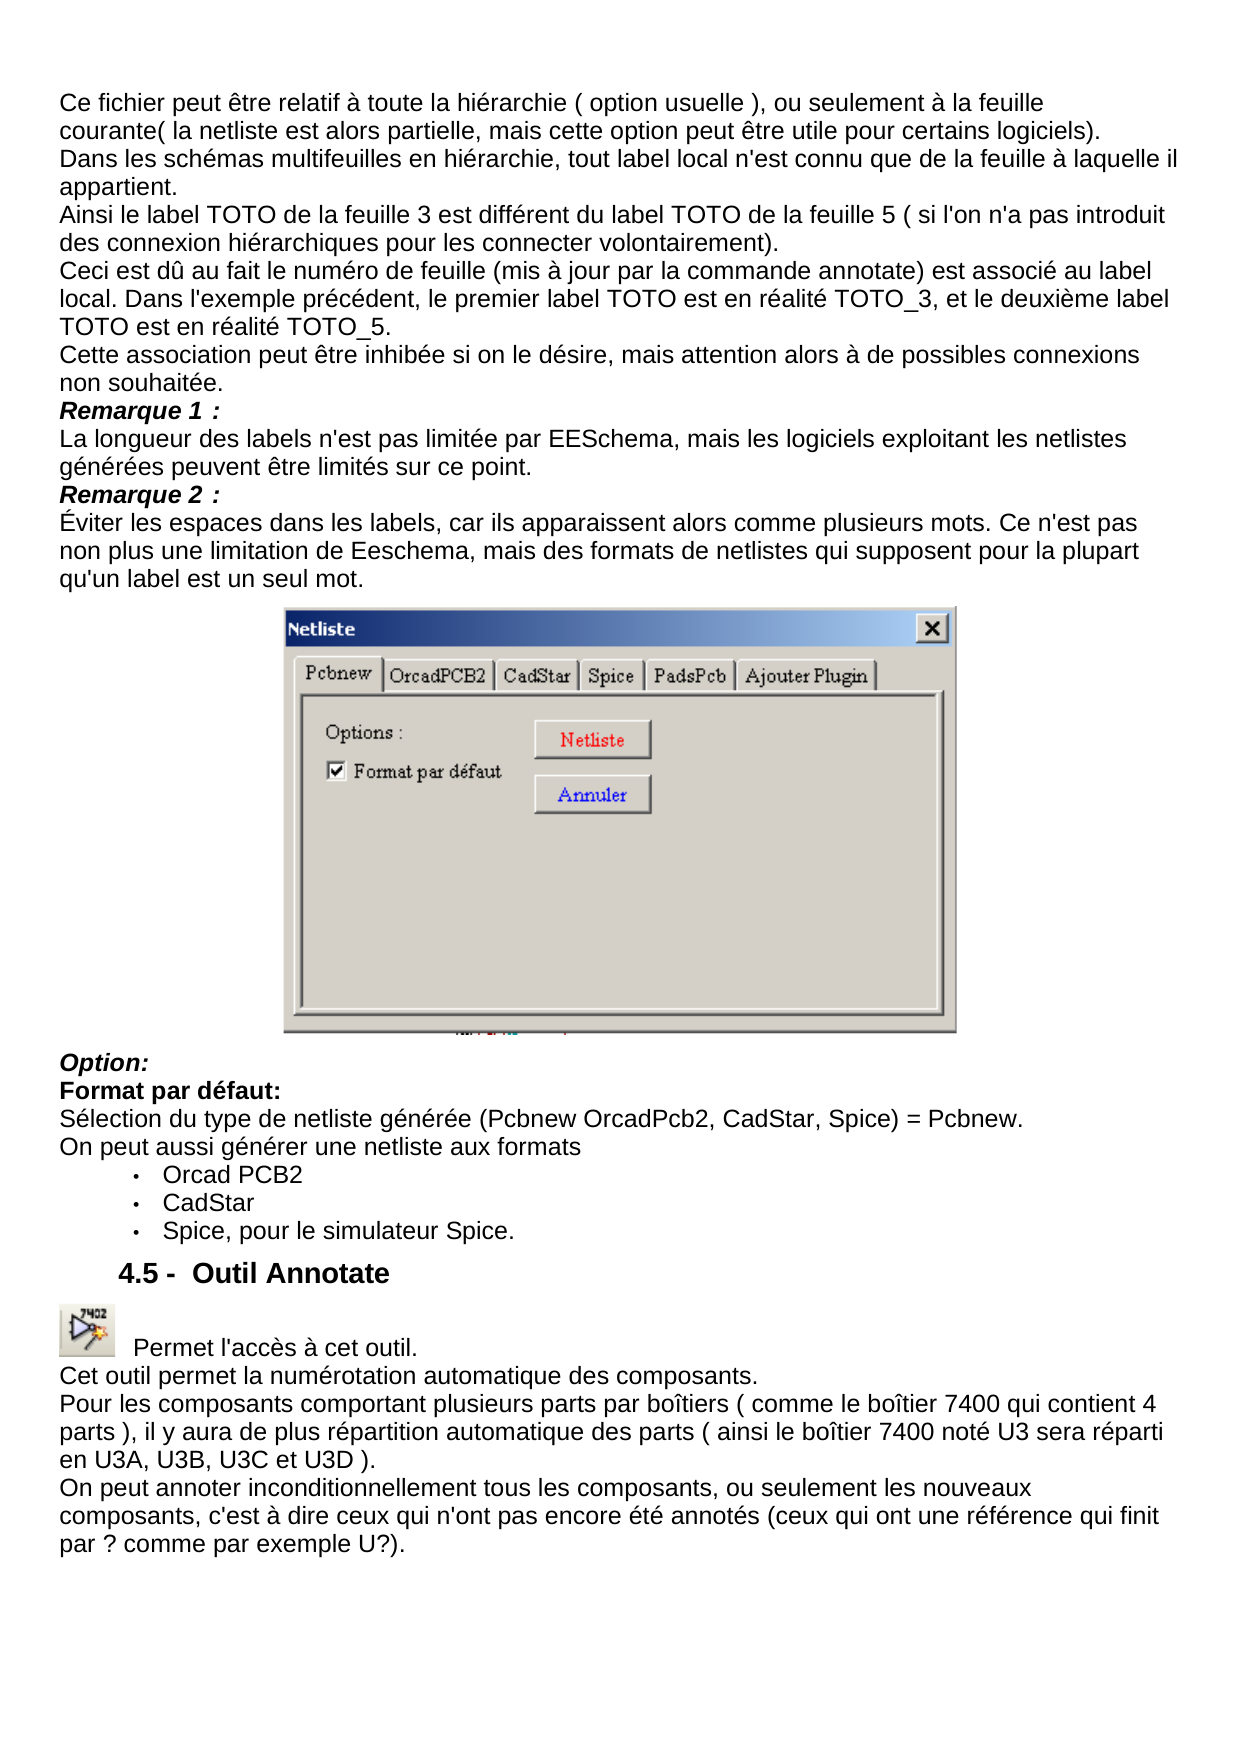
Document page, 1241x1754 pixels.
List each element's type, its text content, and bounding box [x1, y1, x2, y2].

text Dans les schémas multifeuilles en hiérarchie, tout label local n'est connu que de la feuille à laquelle il appartient. [59, 144, 1181, 201]
subtitle Outil Annotate [118, 1257, 1181, 1290]
list CadStar [133, 1189, 1181, 1217]
text On peut aussi générer une netliste aux formats [59, 1133, 1181, 1161]
text Cet outil permet la numérotation automatique des composants. [59, 1362, 1181, 1390]
text Ainsi le label TOTO de la feuille 3 est différent du label TOTO de la feuille 5 ( si l'on n'a pas introduit des connexion hiérarchiques pour les connecter volontairement). [59, 201, 1181, 257]
text Remarque 2 : [59, 481, 1181, 509]
text La longueur des labels n'est pas limitée par EESchema, mais les logiciels exploitant les netlistes générées peuvent être limités sur ce point. [59, 425, 1181, 481]
text Remarque 1 : [59, 397, 1181, 425]
text Éviter les espaces dans les labels, car ils apparaissent alors comme plusieurs mots. Ce n'est pas non plus une limitation de Eeschema, mais des formats de netlistes qui supposent pour la plupart qu'un label est un seul mot. [59, 509, 1181, 593]
list Spice, pour le simulateur Spice. [133, 1217, 1181, 1245]
picture [283, 606, 957, 1035]
text On peut annoter inconditionnellement tous les composants, ou seulement les nouveaux composants, c'est à dire ceux qui n'ont pas encore été annotés (ceux qui ont une référence qui finit par ? comme par exemple U?). [59, 1474, 1181, 1558]
text Cette association peut être inhibée si on le désire, mais attention alors à de possibles connexions non souhaitée. [59, 341, 1181, 397]
list Orcad PCB2 [133, 1161, 1181, 1189]
text Ceci est dû au fait le numéro de feuille (mis à jour par la commande annotate) est associé au label local. Dans l'exemple précédent, le premier label TOTO est en réalité TOTO_3, et le deuxième label TOTO est en réalité TOTO_5. [59, 257, 1181, 341]
text Pour les composants comportant plusieurs parts par boîtiers ( comme le boîtier 7400 qui contient 4 parts ), il y aura de plus répartition automatique des parts ( ainsi le boîtier 7400 noté U3 sera réparti en U3A, U3B, U3C et U3D ). [59, 1390, 1181, 1474]
text Ce fichier peut être relatif à toute la hiérarchie ( option usuelle ), ou seulement à la feuille courante( la netliste est alors partielle, mais cette option peut être utile pour certains logiciels). [59, 88, 1181, 144]
text Format par défaut: [59, 1077, 1181, 1105]
text Permet l'accès à cet outil. [59, 1302, 1181, 1362]
picture [59, 1301, 116, 1357]
text Option: [59, 1049, 1181, 1077]
text Sélection du type de netliste générée (Pcbnew OrcadPcb2, CadStar, Spice) = Pcbnew. [59, 1105, 1181, 1133]
